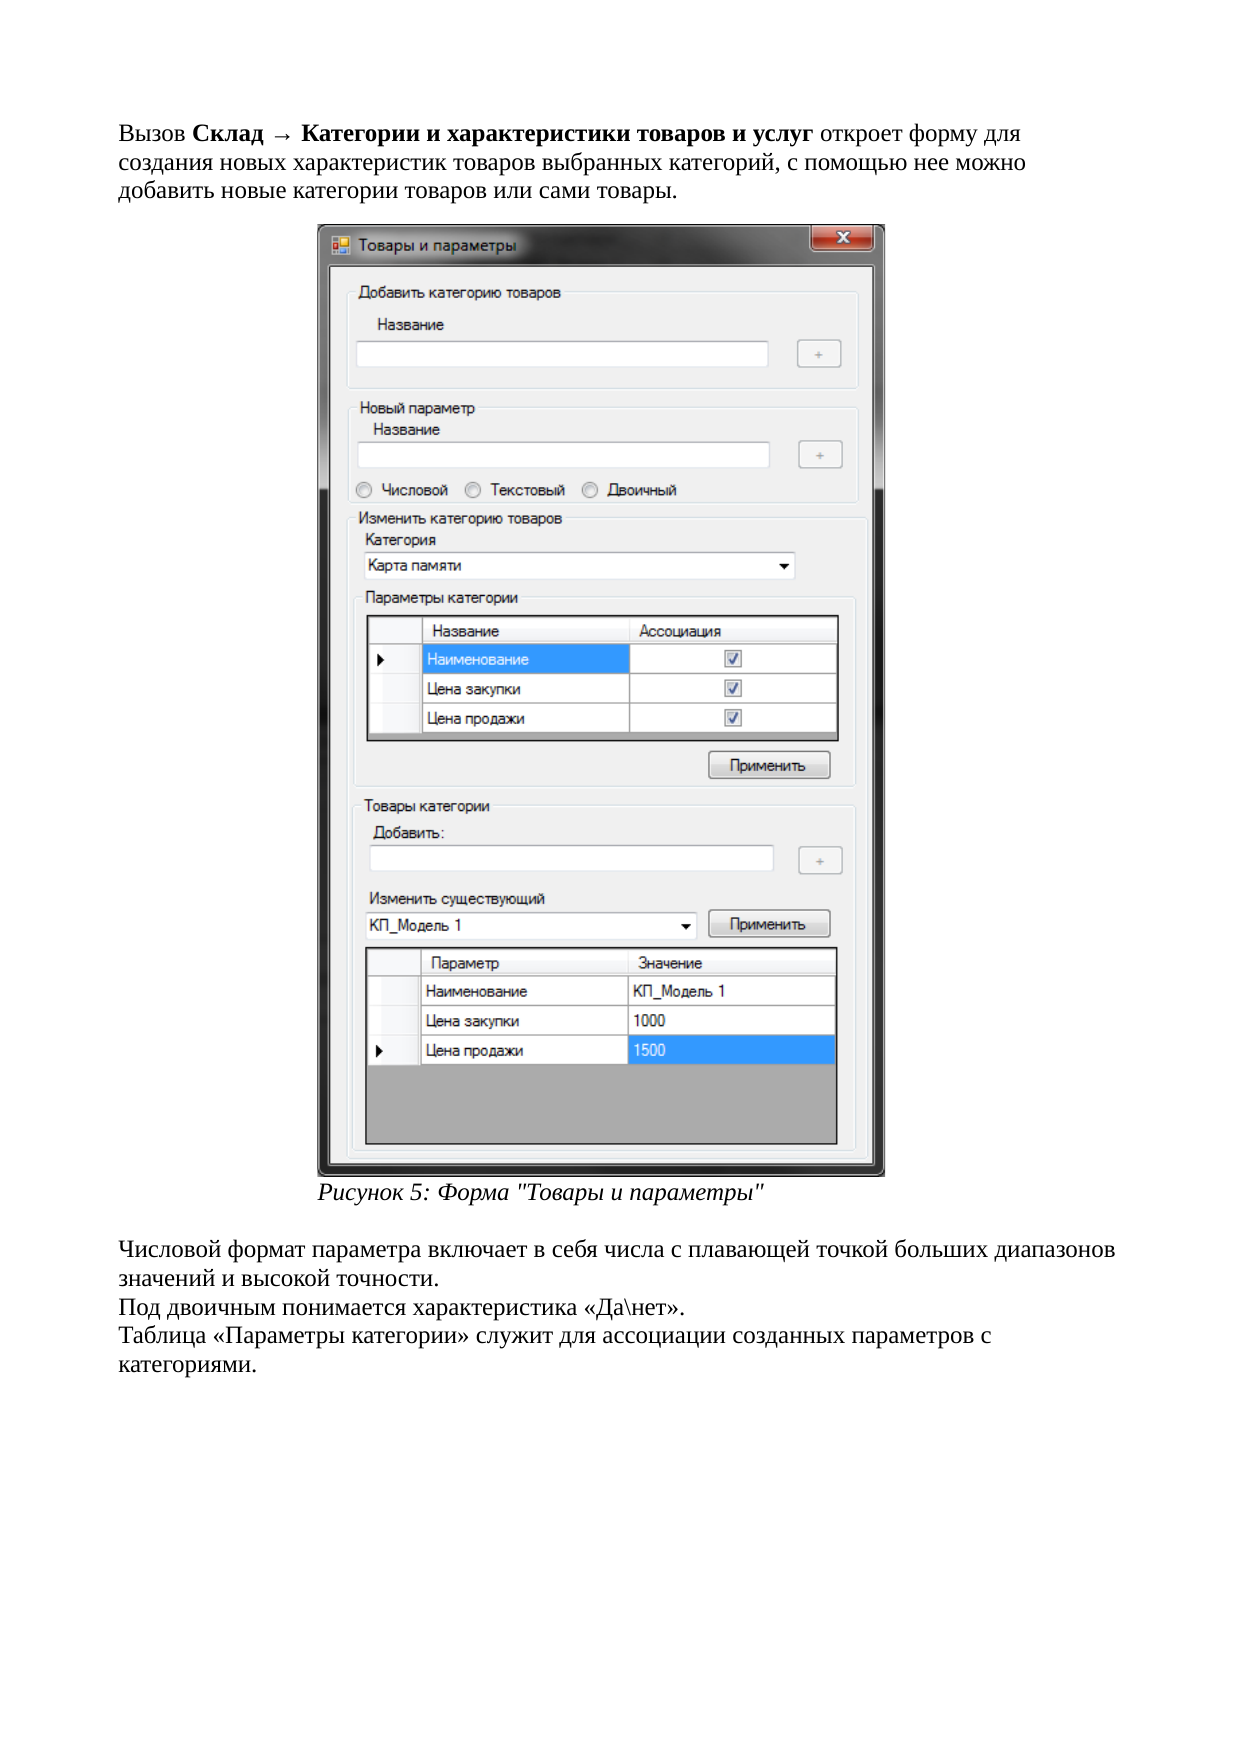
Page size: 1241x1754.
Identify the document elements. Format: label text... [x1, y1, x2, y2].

text Под двоичным понимается характеристика «Да\нет». [118, 1292, 1122, 1320]
text Числовой формат параметра включает в себя числа с плавающей точкой больших диапазонов значений и высокой точности. [118, 1234, 1122, 1292]
text Вызов Склад → Категории и характеристики товаров и услуг откроет форму для создания новых характеристик товаров выбранных категорий, с помощью нее можно добавить новые категории товаров или сами товары. [118, 118, 1122, 204]
picture [317, 224, 886, 1177]
text Рисунок 5: Форма "Товары и параметры" [317, 1177, 885, 1205]
text Таблица «Параметры категории» служит для ассоциации созданных параметров с категориями. [118, 1320, 1122, 1378]
